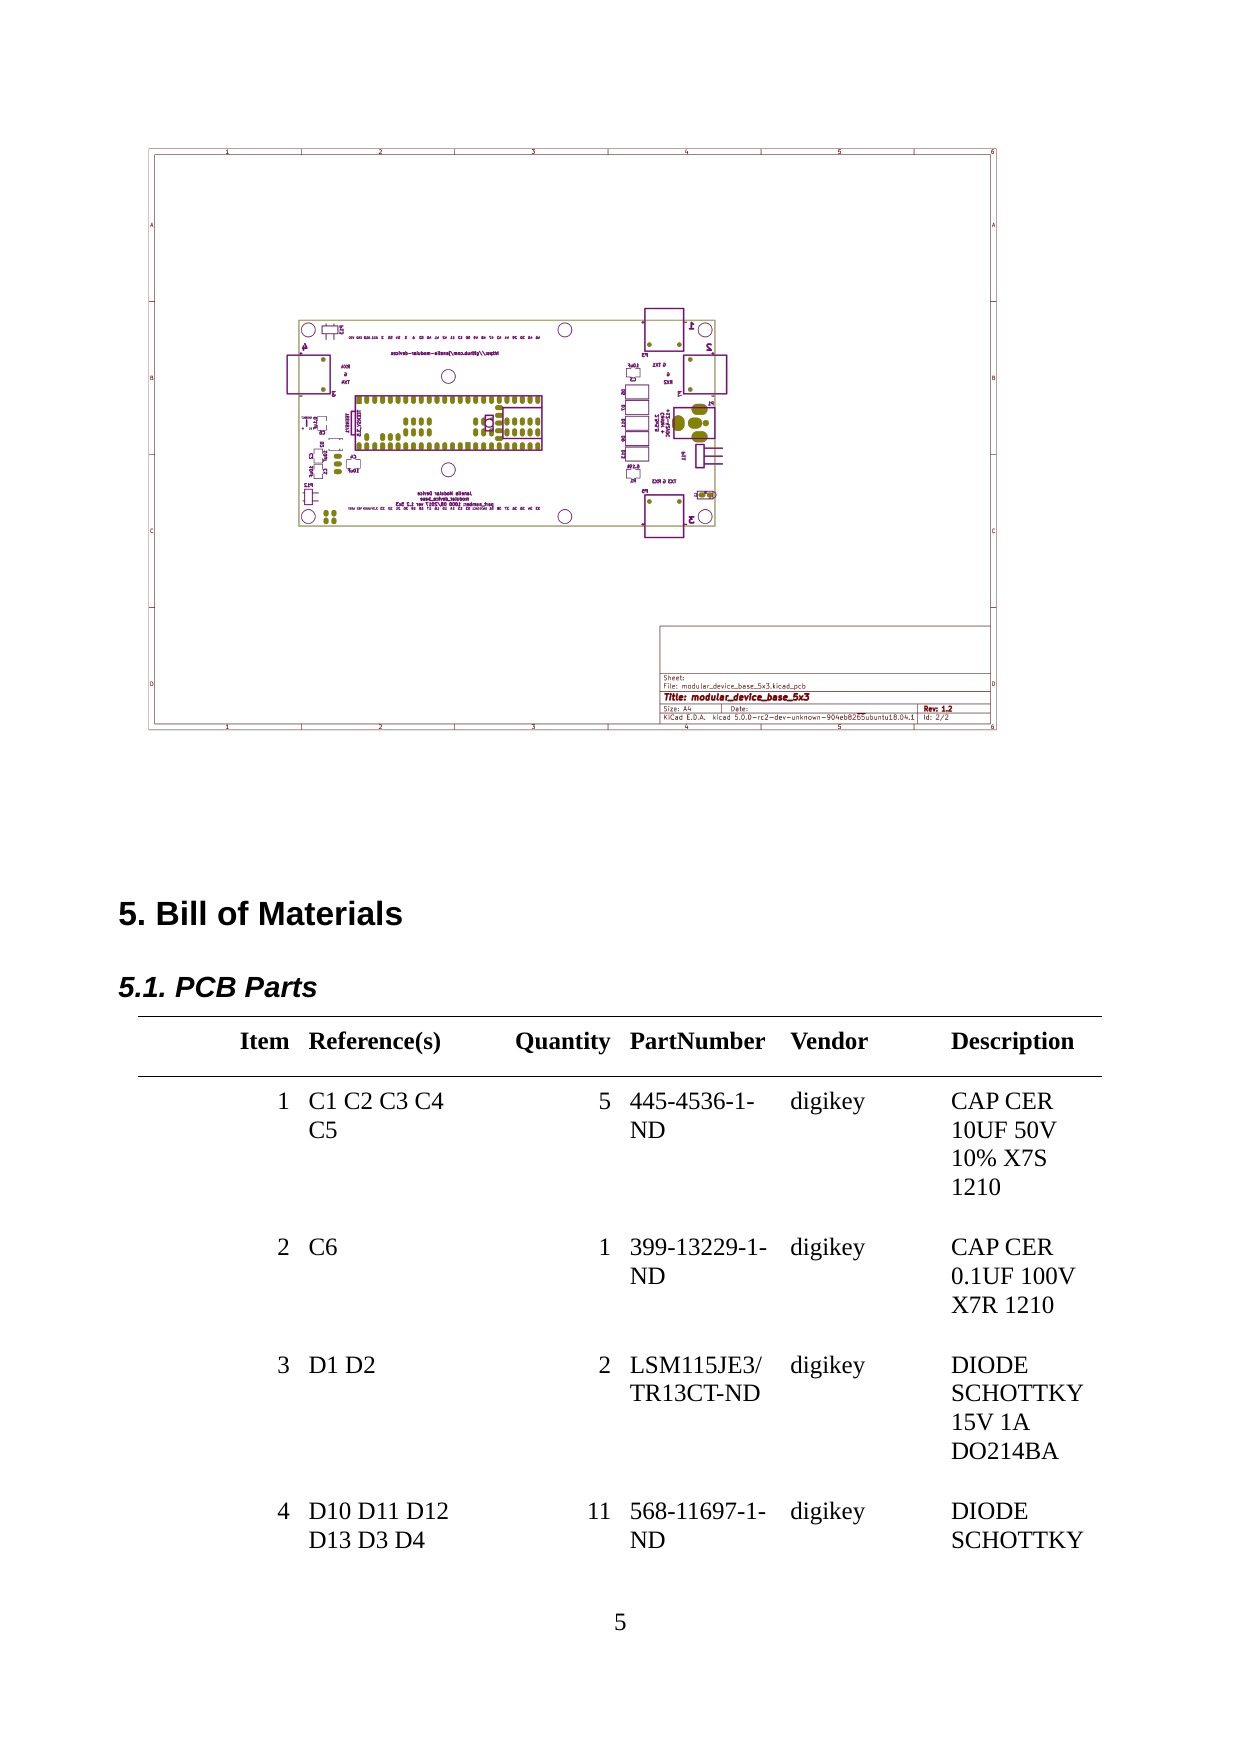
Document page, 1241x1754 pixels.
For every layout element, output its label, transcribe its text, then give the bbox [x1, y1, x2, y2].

table_header Item [138, 1017, 299, 1076]
table_cell D1 D2 [299, 1340, 459, 1487]
table_cell 5 [460, 1077, 620, 1223]
table_header Reference(s) [299, 1017, 459, 1076]
table_header PartNumber [620, 1017, 781, 1076]
table_cell D10 D11 D12 D13 D3 D4 [299, 1487, 459, 1575]
table_cell 445-4536-1-ND [620, 1077, 781, 1223]
table_header Vendor [781, 1017, 941, 1076]
table_cell DIODE SCHOTTKY 15V 1A DO214BA [941, 1340, 1102, 1487]
table_cell 399-13229-1-ND [620, 1223, 781, 1340]
subtitle PCB Parts [118, 970, 1122, 1004]
table_cell CAP CER 10UF 50V 10% X7S 1210 [941, 1077, 1102, 1223]
table_cell digikey [781, 1340, 941, 1487]
table_header Description [941, 1017, 1102, 1076]
table_cell 1 [138, 1077, 299, 1223]
table_cell digikey [781, 1223, 941, 1340]
table_cell CAP CER 0.1UF 100V X7R 1210 [941, 1223, 1102, 1340]
table_cell 2 [138, 1223, 299, 1340]
table_cell digikey [781, 1077, 941, 1223]
table_cell DIODE SCHOTTKY [941, 1487, 1102, 1575]
table_cell 1 [460, 1223, 620, 1340]
table_cell digikey [781, 1487, 941, 1575]
table_cell 2 [460, 1340, 620, 1487]
table_cell 11 [460, 1487, 620, 1575]
subtitle Bill of Materials [118, 894, 1122, 933]
table_cell C1 C2 C3 C4 C5 [299, 1077, 459, 1223]
table_cell 3 [138, 1340, 299, 1487]
table_cell LSM115JE3/TR13CT-ND [620, 1340, 781, 1487]
table_cell 4 [138, 1487, 299, 1575]
table_cell C6 [299, 1223, 459, 1340]
table_cell 568-11697-1-ND [620, 1487, 781, 1575]
table_header Quantity [460, 1017, 620, 1076]
